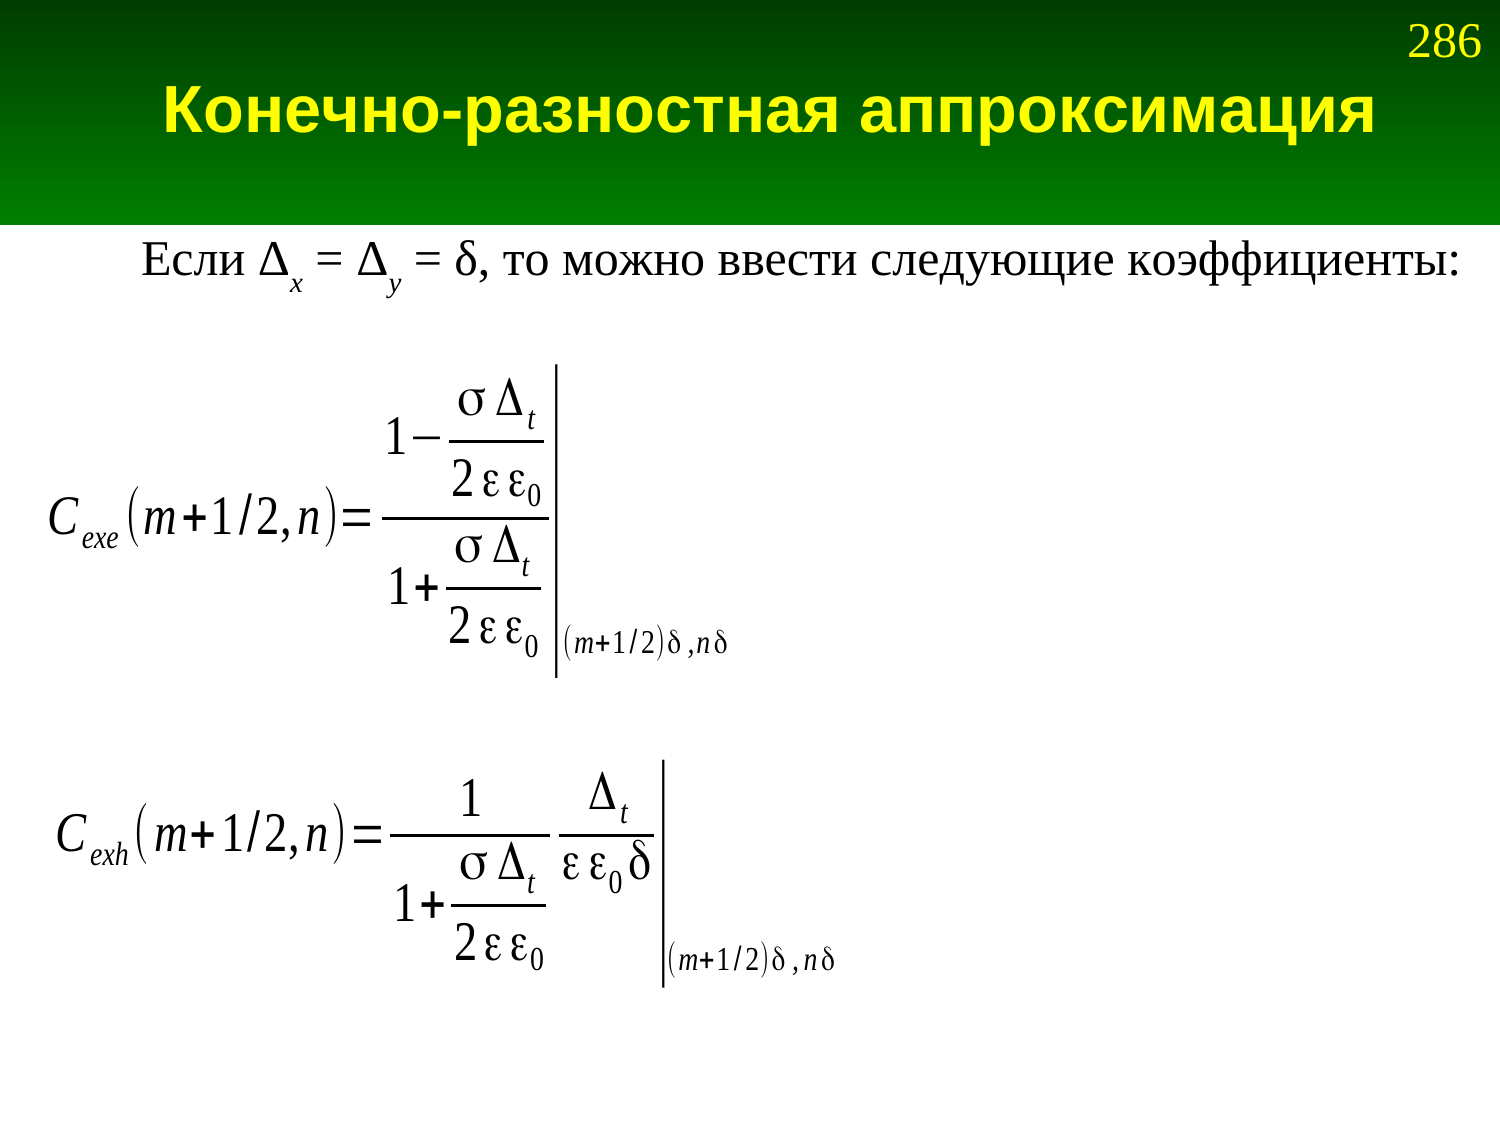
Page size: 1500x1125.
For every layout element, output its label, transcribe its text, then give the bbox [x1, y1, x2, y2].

text_box Если Δx = Δy = δ, то можно ввести следующие коэффициенты: [126, 218, 1477, 306]
chart [35, 359, 741, 680]
chart [43, 756, 846, 991]
title Конечно-разностная аппроксимация [100, 7, 1441, 204]
